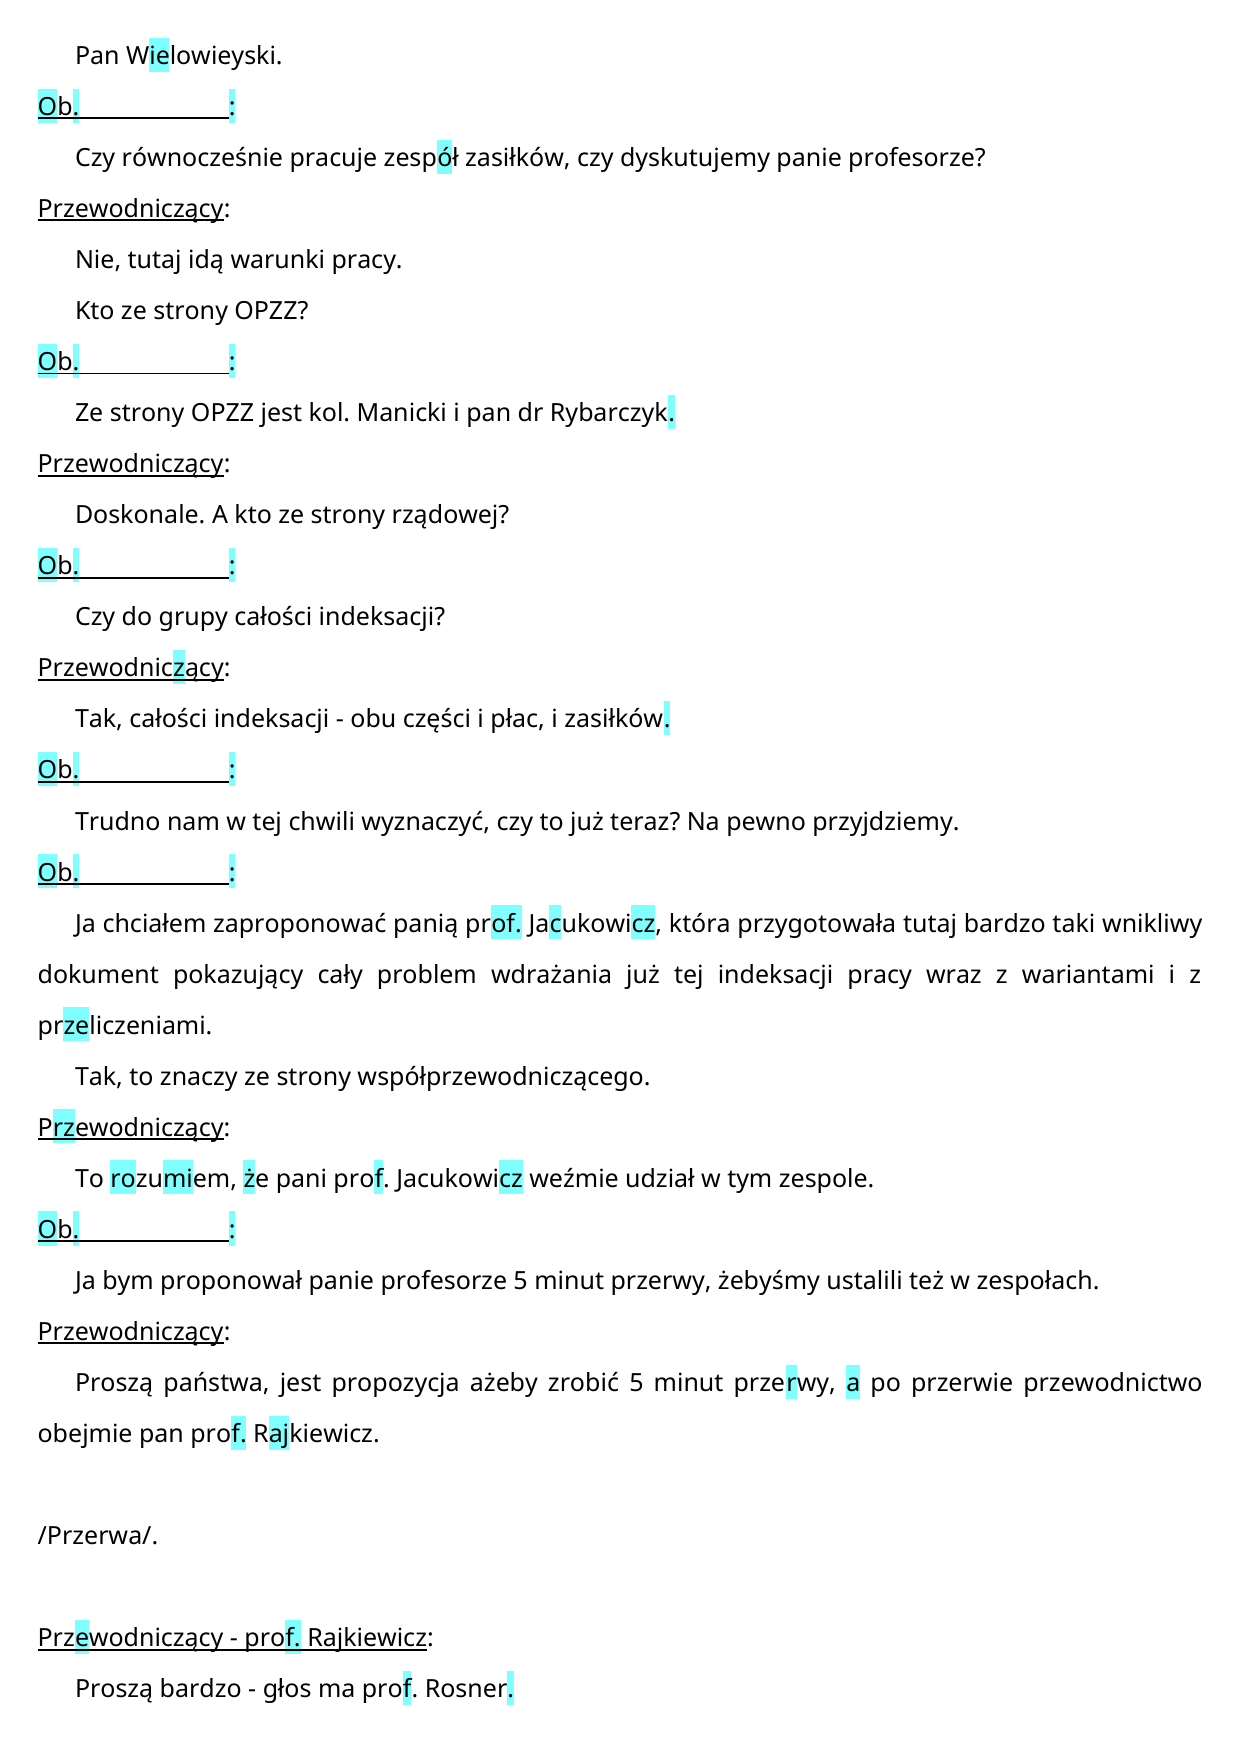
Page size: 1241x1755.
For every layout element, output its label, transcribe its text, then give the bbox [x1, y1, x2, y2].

text /Przerwa/. [37, 1518, 1203, 1552]
text Tak, całości indeksacji - obu części i płac, i zasiłków. [37, 701, 1203, 735]
text Przewodniczący: [37, 1109, 1203, 1143]
text Proszą bardzo - głos ma prof. Rosner. [37, 1671, 1203, 1705]
text Pan Wielowieyski. [37, 37, 1203, 72]
text Nie, tutaj idą warunki pracy. [37, 242, 1203, 276]
text Przewodniczący - prof. Rajkiewicz: [37, 1620, 1203, 1654]
text Tak, to znaczy ze strony współprzewodniczącego. [37, 1058, 1203, 1092]
text Przewodniczący: [37, 446, 1203, 480]
text To rozumiem, że pani prof. Jacukowicz weźmie udział w tym zespole. [37, 1160, 1203, 1194]
text Ob. : [37, 1211, 1203, 1246]
text Ob. : [37, 344, 1203, 378]
text Ob. : [37, 548, 1203, 582]
text Trudno nam w tej chwili wyznaczyć, czy to już teraz? Na pewno przyjdziemy. [37, 803, 1203, 837]
text Czy do grupy całości indeksacji? [37, 599, 1203, 633]
text Doskonale. A kto ze strony rządowej? [37, 497, 1203, 531]
text Przewodniczący: [37, 191, 1203, 225]
text Ze strony OPZZ jest kol. Manicki i pan dr Rybarczyk. [37, 395, 1203, 429]
text Kto ze strony OPZZ? [37, 293, 1203, 327]
text Przewodniczący: [37, 650, 1203, 684]
text Ob. : [37, 88, 1203, 123]
text Ob. : [37, 752, 1203, 786]
text Proszą państwa, jest propozycja ażeby zrobić 5 minut przerwy, a po przerwie przewodnictwo obejmie pan prof. Rajkiewicz. [37, 1364, 1203, 1450]
text Ja chciałem zaproponować panią prof. Jacukowicz, która przygotowała tutaj bardzo taki wnikliwy dokument pokazujący cały problem wdrażania już tej indeksacji pracy wraz z wariantami i z przeliczeniami. [37, 905, 1203, 1041]
text Czy równocześnie pracuje zespół zasiłków, czy dyskutujemy panie profesorze? [37, 139, 1203, 174]
text Przewodniczący: [37, 1313, 1203, 1348]
text Ob. : [37, 854, 1203, 888]
text Ja bym proponował panie profesorze 5 minut przerwy, żebyśmy ustalili też w zespołach. [37, 1262, 1203, 1297]
